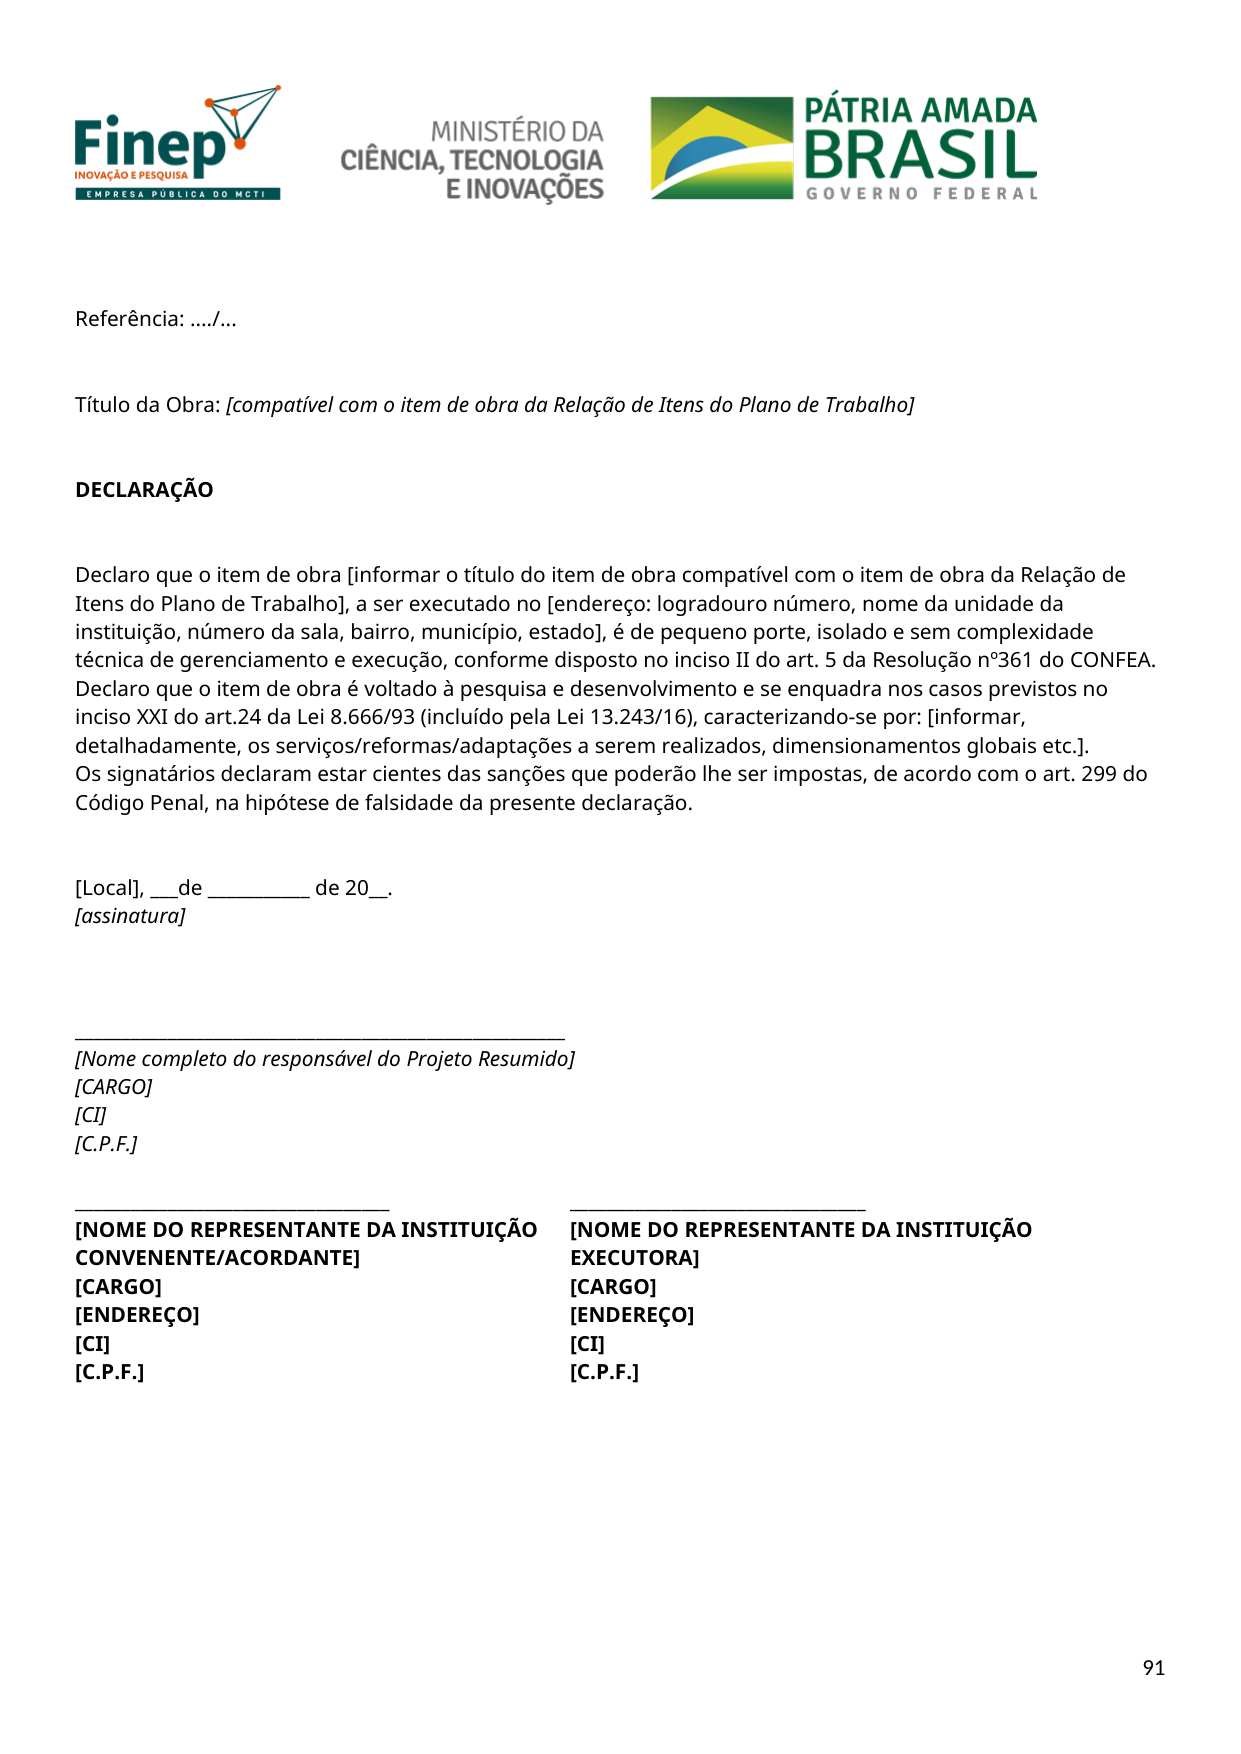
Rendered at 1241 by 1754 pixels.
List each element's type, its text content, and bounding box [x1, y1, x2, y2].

text [Local], ___de ___________ de 20__. [75, 873, 1165, 902]
text Declaro que o item de obra é voltado à pesquisa e desenvolvimento e se enquadra nos casos previstos no inciso XXI do art.24 da Lei 8.666/93 (incluído pela Lei 13.243/16), caracterizando-se por: [informar, detalhadamente, os serviços/reformas/adaptações a serem realizados, dimensionamentos globais etc.]. [75, 674, 1165, 759]
text DECLARAÇÃO [75, 475, 1165, 503]
text [CARGO] [75, 1072, 1165, 1101]
text [Nome completo do responsável do Projeto Resumido] [75, 1044, 1165, 1072]
table_header ________________________________ [NOME DO REPRESENTANTE DA INSTITUIÇÃO EXECUTORA] [CARGO] [ENDEREÇO] [CI] [C.P.F.] [559, 1130, 1053, 1386]
text Os signatários declaram estar cientes das sanções que poderão lhe ser impostas, de acordo com o art. 299 do Código Penal, na hipótese de falsidade da presente declaração. [75, 759, 1165, 816]
text Declaro que o item de obra [informar o título do item de obra compatível com o item de obra da Relação de Itens do Plano de Trabalho], a ser executado no [endereço: logradouro número, nome da unidade da instituição, número da sala, bairro, município, estado], é de pequeno porte, isolado e sem complexidade técnica de gerenciamento e execução, conforme disposto no inciso II do art. 5 da Resolução nº361 do CONFEA. [75, 560, 1165, 674]
table_header [C.P.F.] __________________________________ [NOME DO REPRESENTANTE DA INSTITUIÇÃO CONVENENTE/ACORDANTE] [CARGO] [ENDEREÇO] [CI] [C.P.F.] [64, 1130, 558, 1386]
text Título da Obra: [compatível com o item de obra da Relação de Itens do Plano de Trabalho] [75, 390, 1165, 418]
text [assinatura] [75, 902, 1165, 930]
text _____________________________________________________ [75, 1015, 1165, 1044]
text Referência: ..../... [75, 304, 1165, 333]
text [CI] [75, 1101, 1165, 1129]
